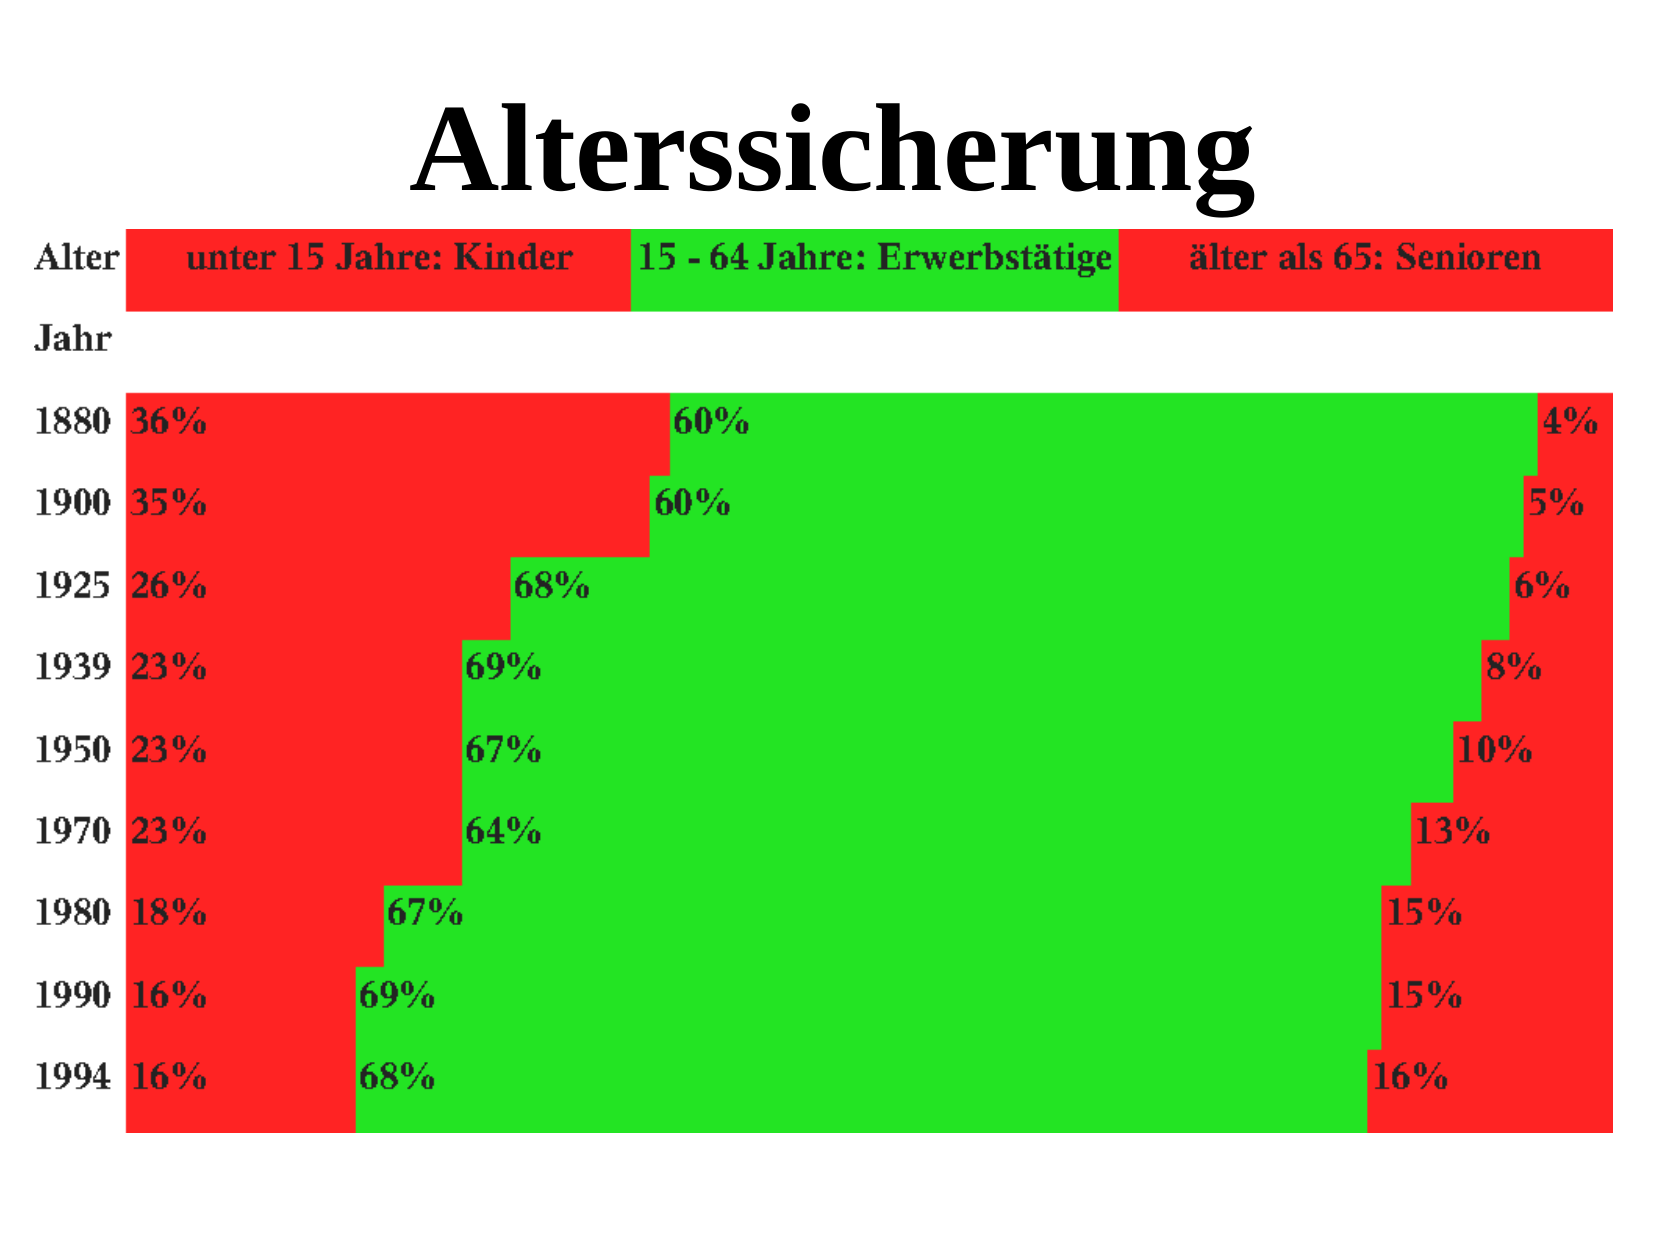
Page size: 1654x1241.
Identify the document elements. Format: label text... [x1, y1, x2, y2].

picture [34, 229, 1613, 1133]
text_box Alterssicherung [68, 71, 1615, 226]
